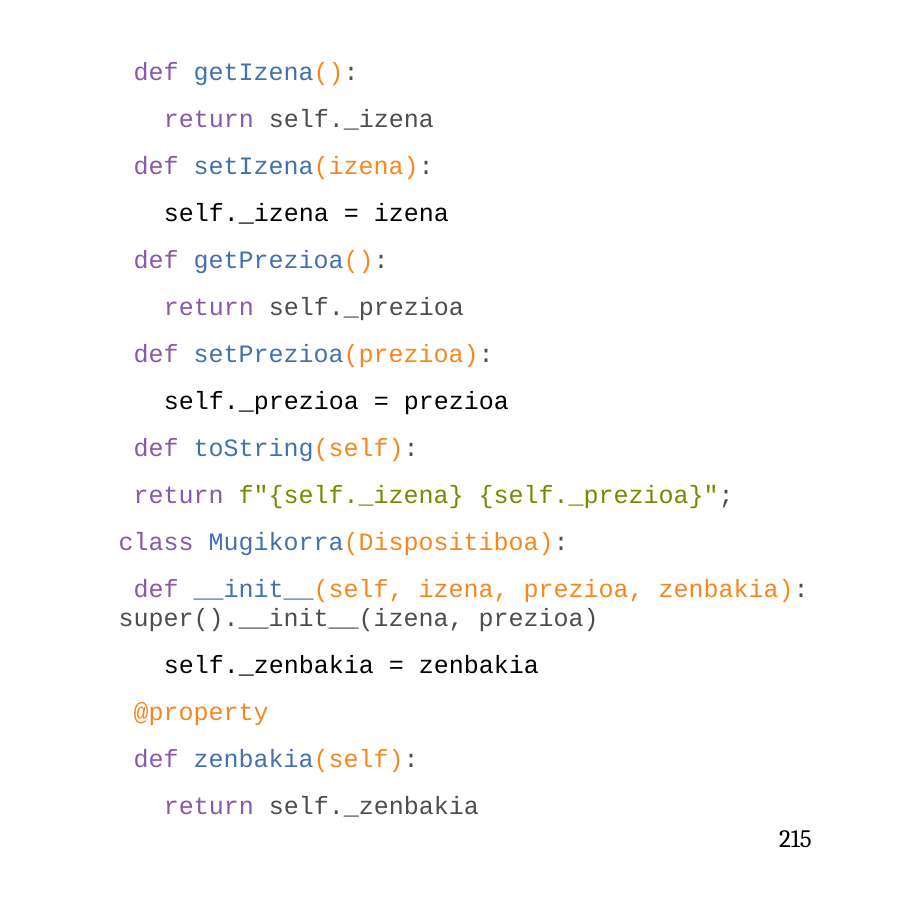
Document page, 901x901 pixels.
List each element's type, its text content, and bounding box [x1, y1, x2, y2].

text def toString(self): [118, 436, 811, 464]
text def setPrezioa(prezioa): [118, 342, 811, 370]
text self._prezioa = prezioa [118, 389, 811, 417]
text def setIzena(izena): [118, 153, 811, 182]
text self._izena = izena [118, 200, 811, 229]
text return self._izena [118, 106, 811, 134]
text return f"{self._izena} {self._prezioa}"; [118, 483, 811, 511]
text def __init__(self, izena, prezioa, zenbakia): super().__init__(izena, prezioa) [118, 577, 811, 634]
text def getIzena(): [118, 59, 811, 87]
text def zenbakia(self): [118, 747, 811, 775]
text class Mugikorra(Dispositiboa): [118, 530, 811, 558]
text return self._prezioa [118, 294, 811, 323]
text self._zenbakia = zenbakia [118, 652, 811, 681]
text @property [118, 699, 811, 728]
text return self._zenbakia [118, 794, 811, 822]
text def getPrezioa(): [118, 247, 811, 276]
